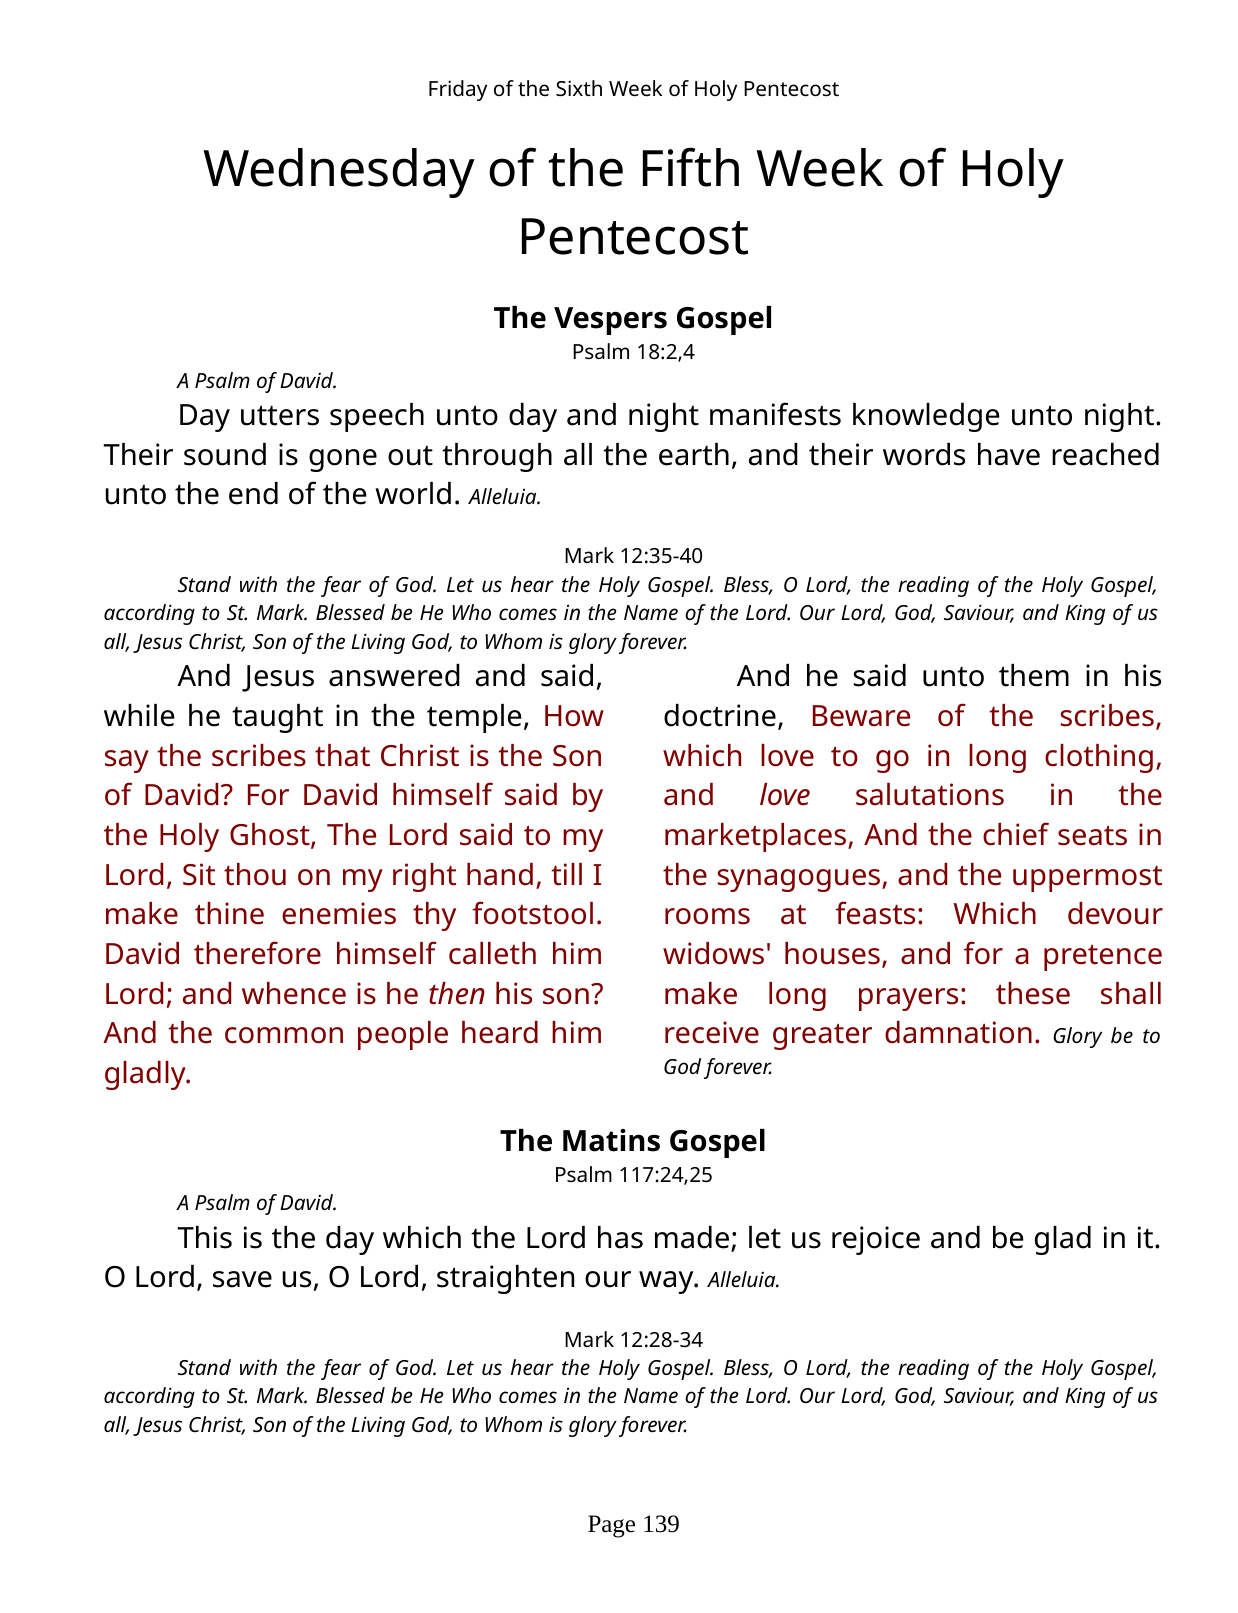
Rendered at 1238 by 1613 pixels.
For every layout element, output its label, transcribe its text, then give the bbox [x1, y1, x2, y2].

text Mark 12:28-34 [103, 1325, 1163, 1353]
text Stand with the fear of God. Let us hear the Holy Gospel. Bless, O Lord, the reading of the Holy Gospel, according to St. Mark. Blessed be He Who comes in the Name of the Lord. Our Lord, God, Saviour, and King of us all, Jesus Christ, Son of the Living God, to Whom is glory forever. [103, 570, 1163, 655]
text This is the day which the Lord has made; let us rejoice and be glad in it. O Lord, save us, O Lord, straighten our way. Alleluia. [103, 1217, 1163, 1296]
text And Jesus answered and said, while he taught in the temple, How say the scribes that Christ is the Son of David? For David himself said by the Holy Ghost, The Lord said to my Lord, Sit thou on my right hand, till I make thine enemies thy footstool. David therefore himself calleth him Lord; and whence is he then his son? And the common people heard him gladly. [103, 655, 604, 1092]
text The Vespers Gospel [103, 298, 1163, 337]
text Mark 12:35-40 [103, 542, 1163, 570]
text Day utters speech unto day and night manifests knowledge unto night. Their sound is gone out through all the earth, and their words have reached unto the end of the world. Alleluia. [103, 394, 1163, 513]
text A Psalm of David. [103, 1188, 1163, 1217]
text Wednesday of the Fifth Week of Holy Pentecost [103, 133, 1163, 269]
text A Psalm of David. [103, 366, 1163, 394]
text Psalm 18:2,4 [103, 337, 1163, 366]
text Friday of the Sixth Week of Holy Pentecost [102, 74, 1165, 102]
text And he said unto them in his doctrine, Beware of the scribes, which love to go in long clothing, and love salutations in the marketplaces, And the chief seats in the synagogues, and the uppermost rooms at feasts: Which devour widows' houses, and for a pretence make long prayers: these shall receive greater damnation. Glory be to God forever. [663, 655, 1163, 1081]
text Stand with the fear of God. Let us hear the Holy Gospel. Bless, O Lord, the reading of the Holy Gospel, according to St. Mark. Blessed be He Who comes in the Name of the Lord. Our Lord, God, Saviour, and King of us all, Jesus Christ, Son of the Living God, to Whom is glory forever. [103, 1353, 1163, 1438]
text Psalm 117:24,25 [103, 1160, 1163, 1188]
text The Matins Gospel [103, 1120, 1163, 1160]
